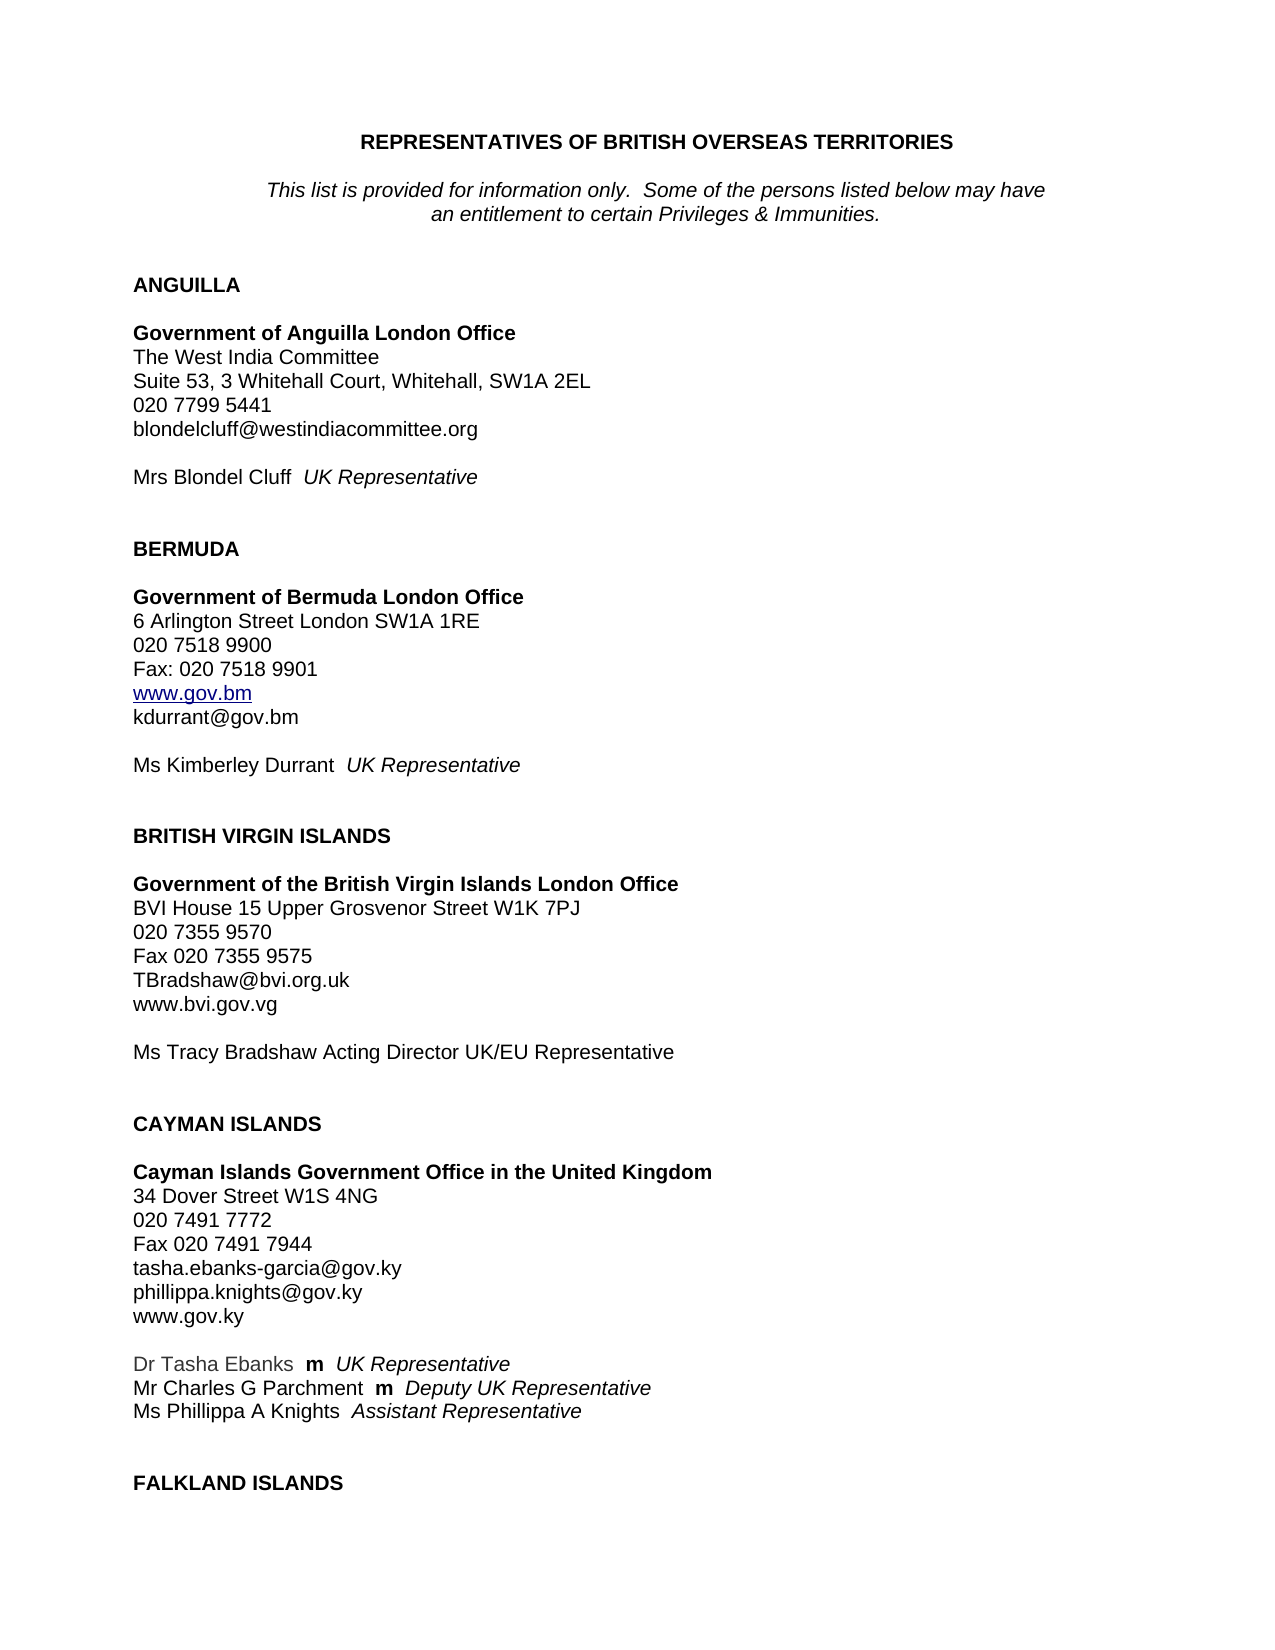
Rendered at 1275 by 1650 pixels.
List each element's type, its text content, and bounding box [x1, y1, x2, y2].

text Fax 020 7355 9575 [133, 944, 1181, 968]
subtitle Cayman Islands Government Office in the United Kingdom [133, 1160, 1181, 1184]
text Government of Bermuda London Office 6 Arlington Street London SW1A 1RE 020 7518 9900 Fax: 020 7518 9901 www.gov.bm [133, 585, 1181, 704]
text Suite 53, 3 Whitehall Court, Whitehall, SW1A 2EL [133, 369, 1181, 393]
text Fax 020 7491 7944 [133, 1232, 1181, 1256]
subtitle BRITISH VIRGIN ISLANDS [133, 824, 1181, 848]
text Government of the British Virgin Islands London Office [133, 872, 1181, 896]
text The West India Committee [133, 345, 1181, 369]
text phillippa.knights@gov.ky [133, 1279, 1181, 1303]
subtitle FALKLAND ISLANDS [133, 1471, 1181, 1495]
text Ms Tracy Bradshaw Acting Director UK/EU Representative [133, 1040, 1181, 1064]
text www.bvi.gov.vg [133, 992, 1181, 1016]
text Ms Phillippa A Knights Assistant Representative [133, 1399, 1181, 1423]
text 020 7491 7772 [133, 1208, 1181, 1232]
text This list is provided for information only. Some of the persons listed below may have [133, 177, 1181, 201]
text Dr Tasha Ebanks m UK Representative [133, 1351, 1181, 1375]
text 34 Dover Street W1S 4NG [133, 1184, 1181, 1208]
text Ms Kimberley Durrant UK Representative [133, 752, 1181, 776]
text tasha.ebanks-garcia@gov.ky [133, 1256, 1181, 1279]
text 020 7355 9570 [133, 920, 1181, 944]
subtitle CAYMAN ISLANDS [133, 1112, 1181, 1136]
text Mrs Blondel Cluff UK Representative [133, 465, 1181, 489]
text kdurrant@gov.bm [133, 704, 1181, 728]
text an entitlement to certain Privileges & Immunities. [133, 201, 1181, 225]
text TBradshaw@bvi.org.uk [133, 968, 1181, 992]
subtitle REPRESENTATIVES OF BRITISH OVERSEAS TERRITORIES [133, 129, 1181, 153]
text Mr Charles G Parchment m Deputy UK Representative [133, 1375, 1181, 1399]
text Government of Anguilla London Office [133, 321, 1181, 345]
text blondelcluff@westindiacommittee.org [133, 417, 1181, 441]
text BVI House 15 Upper Grosvenor Street W1K 7PJ [133, 896, 1181, 920]
subtitle ANGUILLA [133, 273, 1181, 297]
text www.gov.ky [133, 1303, 1181, 1327]
text BERMUDA [133, 537, 1181, 561]
text 020 7799 5441 [133, 393, 1181, 417]
